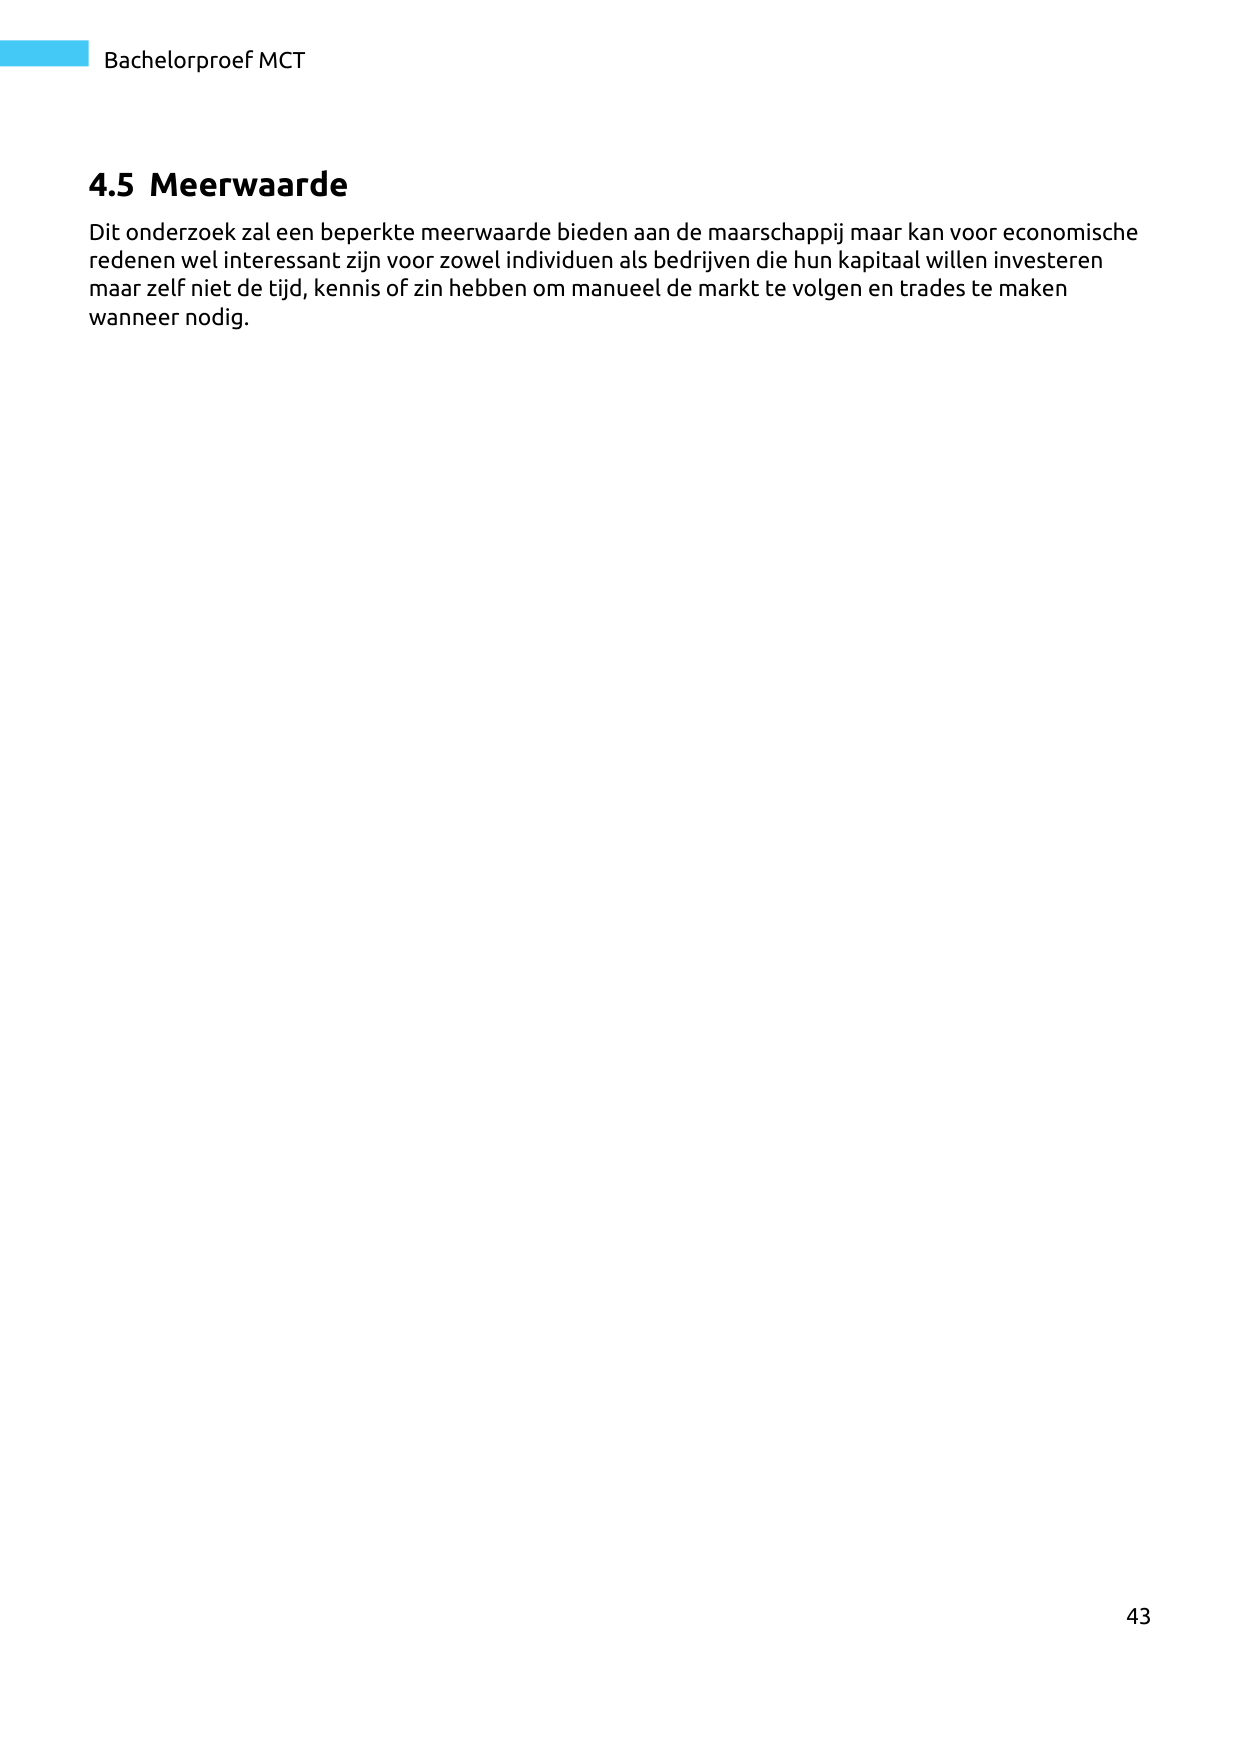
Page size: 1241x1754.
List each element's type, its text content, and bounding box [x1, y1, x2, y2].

text Dit onderzoek zal een beperkte meerwaarde bieden aan de maarschappij maar kan voor economische redenen wel interessant zijn voor zowel individuen als bedrijven die hun kapitaal willen investeren maar zelf niet de tijd, kennis of zin hebben om manueel de markt te volgen en trades te maken wanneer nodig. [89, 218, 1152, 329]
subtitle Meerwaarde [89, 164, 1152, 202]
